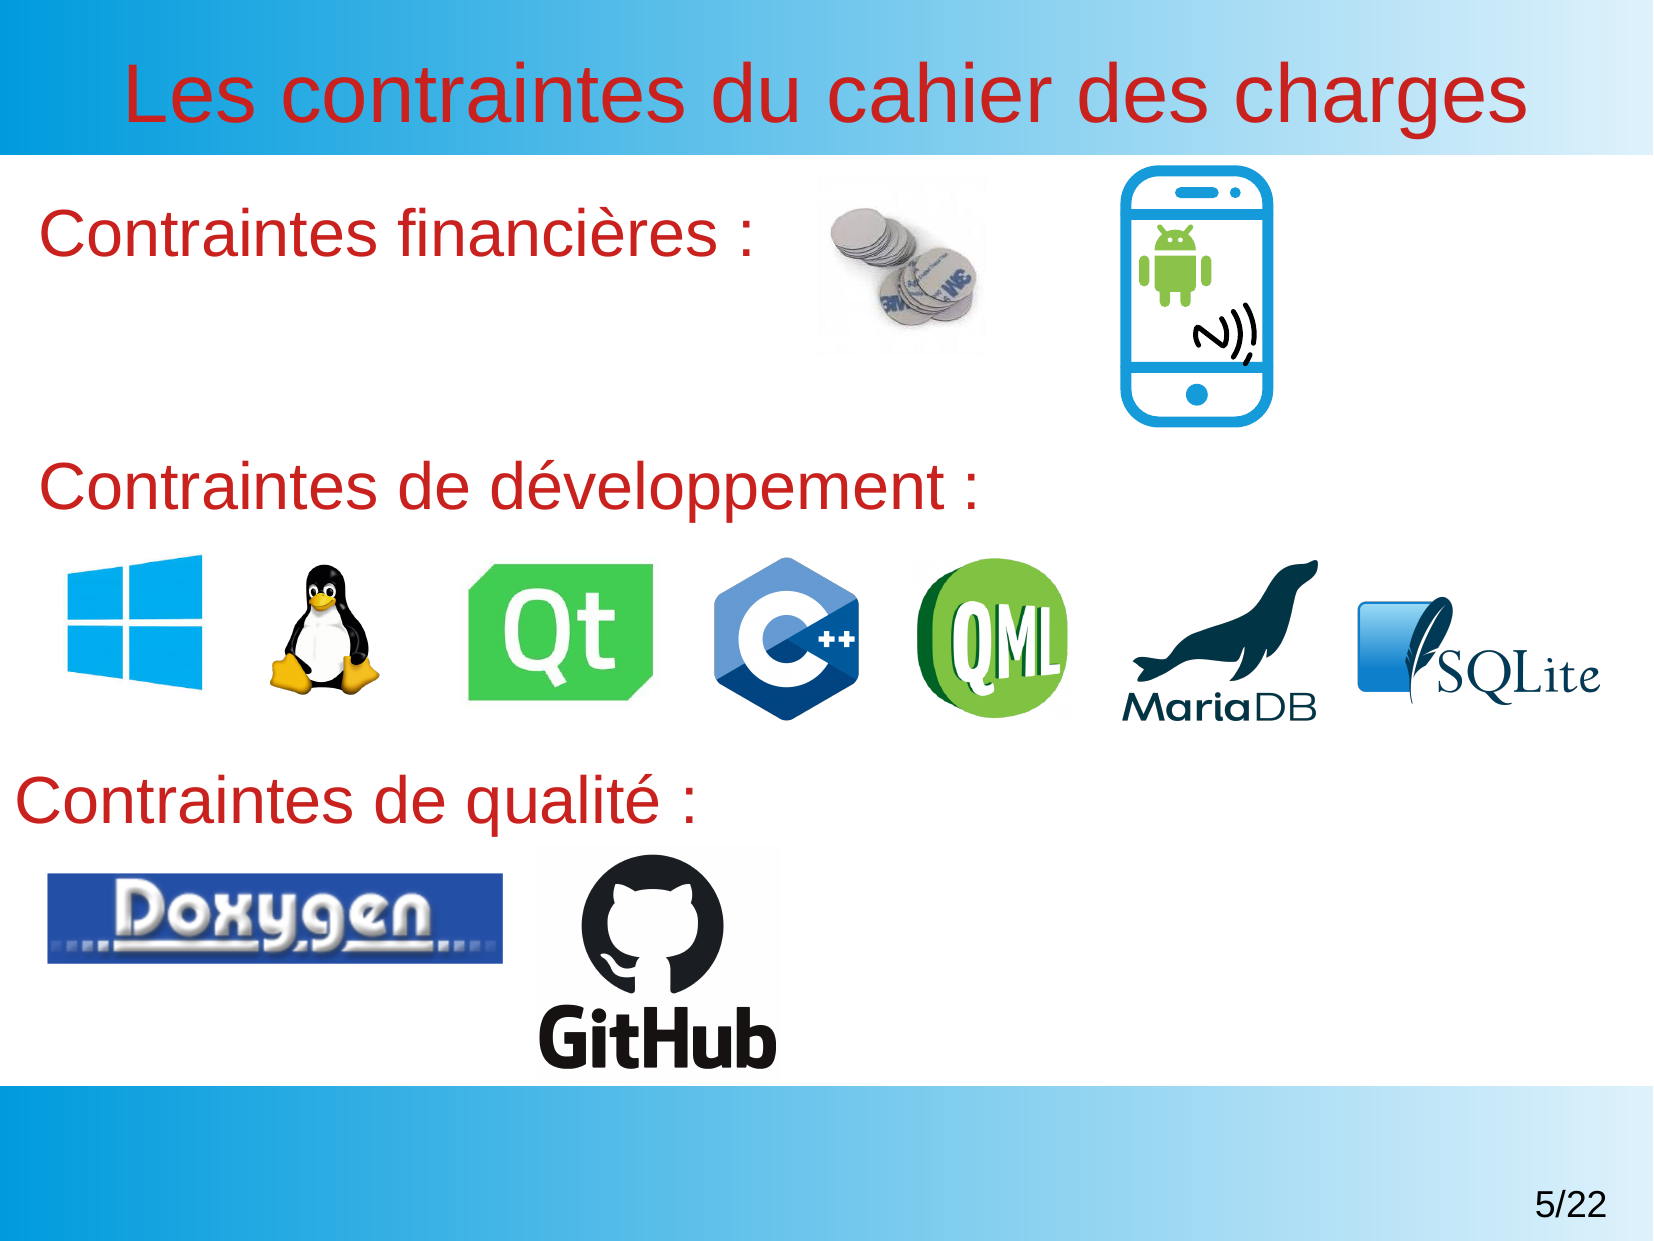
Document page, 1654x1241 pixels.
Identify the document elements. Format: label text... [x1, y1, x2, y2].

text_box Contraintes de développement : [23, 441, 1004, 532]
text_box Contraintes financières : [23, 188, 815, 279]
picture [259, 554, 390, 709]
picture [536, 845, 780, 1079]
picture [35, 854, 520, 981]
picture [1261, 696, 1281, 718]
picture [1351, 590, 1607, 712]
picture [1128, 703, 1140, 721]
picture [1294, 708, 1312, 718]
picture [909, 555, 1075, 721]
title Les contraintes du cahier des charges [82, 0, 1571, 197]
text_box Contraintes de qualité : [0, 755, 981, 846]
picture [814, 177, 993, 355]
picture [1122, 560, 1318, 721]
picture [1065, 165, 1328, 428]
picture [711, 555, 863, 725]
picture [1147, 703, 1159, 721]
picture [460, 558, 662, 709]
picture [57, 547, 213, 697]
picture [1231, 704, 1243, 717]
picture [1294, 696, 1311, 704]
text_box <numéro>/22 [1520, 1175, 1654, 1241]
picture [1172, 704, 1185, 717]
